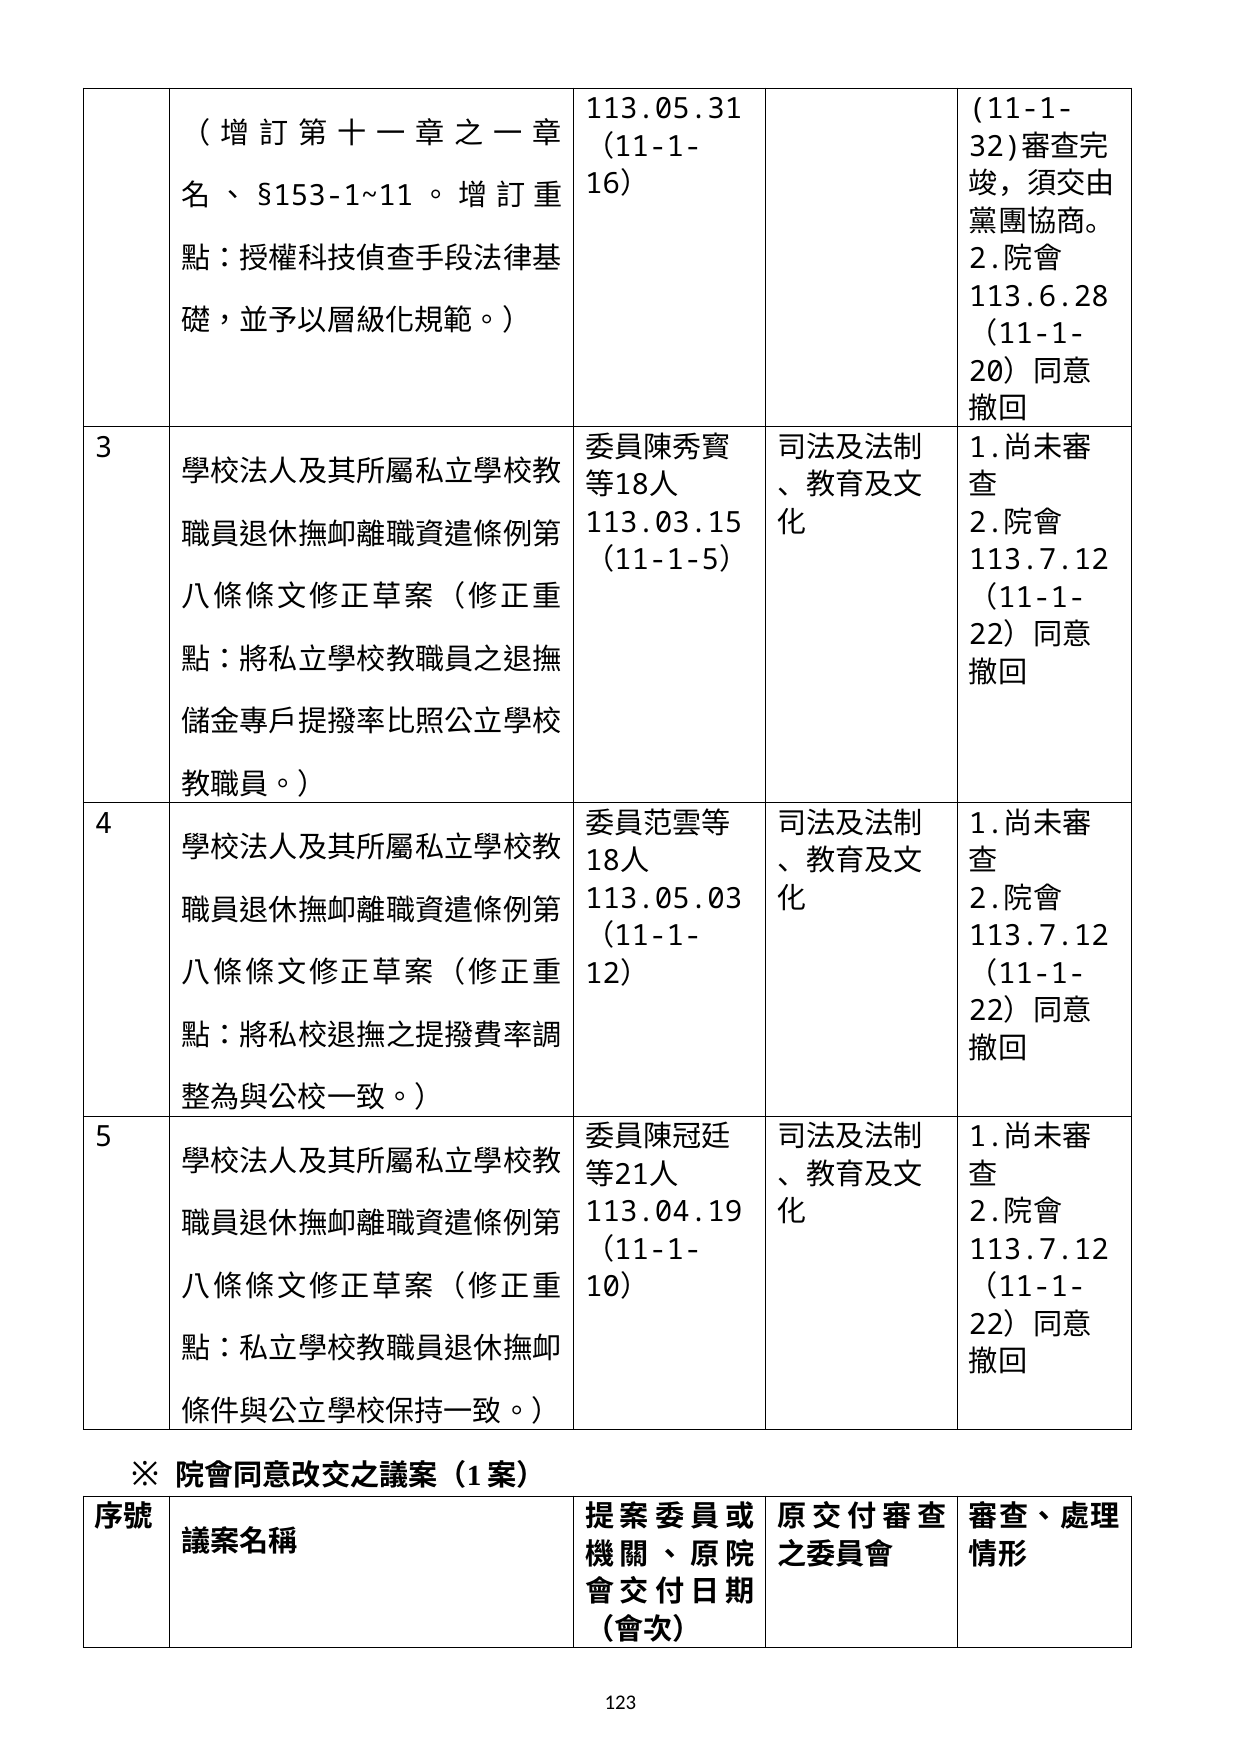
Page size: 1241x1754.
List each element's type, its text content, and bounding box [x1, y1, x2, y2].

table_cell (11-1-32)審查完竣，須交由黨團協商。 2.院會 113.6.28 （11-1-20）同意撤回 [958, 89, 1131, 426]
table_cell 學校法人及其所屬私立學校教職員退休撫卹離職資遣條例第八條條文修正草案（修正重點：私立學校教職員退休撫卹條件與公立學校保持一致。） [170, 1117, 573, 1429]
table_cell 113.05.31 （11-1-16） [574, 89, 765, 426]
table_header 提案委員或機關、原院會交付日期（會次） [574, 1497, 765, 1647]
table_cell （增訂第十一章之一章名、§153-1~11。增訂重點：授權科技偵查手段法律基礎，並予以層級化規範。） [170, 89, 573, 426]
table_cell 司法及法制、教育及文化 [766, 1117, 957, 1429]
table_cell 學校法人及其所屬私立學校教職員退休撫卹離職資遣條例第八條條文修正草案（修正重點：將私立學校教職員之退撫儲金專戶提撥率比照公立學校教職員。） [170, 427, 573, 802]
table_cell 1.尚未審查 2.院會 113.7.12 （11-1-22）同意撤回 [958, 803, 1131, 1116]
table_header 序號 [84, 1497, 169, 1647]
table_cell 學校法人及其所屬私立學校教職員退休撫卹離職資遣條例第八條條文修正草案（修正重點：將私校退撫之提撥費率調整為與公校一致。） [170, 803, 573, 1116]
table_cell [84, 89, 169, 426]
table_cell 委員陳冠廷等21人 113.04.19 （11-1-10） [574, 1117, 765, 1429]
table_header 原交付審查之委員會 [766, 1497, 957, 1647]
table_header 審查、處理情形 [958, 1497, 1131, 1647]
table_cell 4 [84, 803, 169, 1116]
table_cell 司法及法制、教育及文化 [766, 427, 957, 802]
table_cell 1.尚未審查 2.院會 113.7.12 （11-1-22）同意撤回 [958, 427, 1131, 802]
table_cell 委員范雲等18人 113.05.03 （11-1-12） [574, 803, 765, 1116]
table_cell 委員陳秀寳等18人 113.03.15 （11-1-5） [574, 427, 765, 802]
table_cell 3 [84, 427, 169, 802]
table_cell [766, 89, 957, 426]
table_header 議案名稱 [170, 1497, 573, 1647]
table_cell 1.尚未審查 2.院會 113.7.12 （11-1-22）同意撤回 [958, 1117, 1131, 1429]
table_cell 5 [84, 1117, 169, 1429]
list 院會同意改交之議案（1案） [125, 1450, 1165, 1496]
table_cell 司法及法制、教育及文化 [766, 803, 957, 1116]
